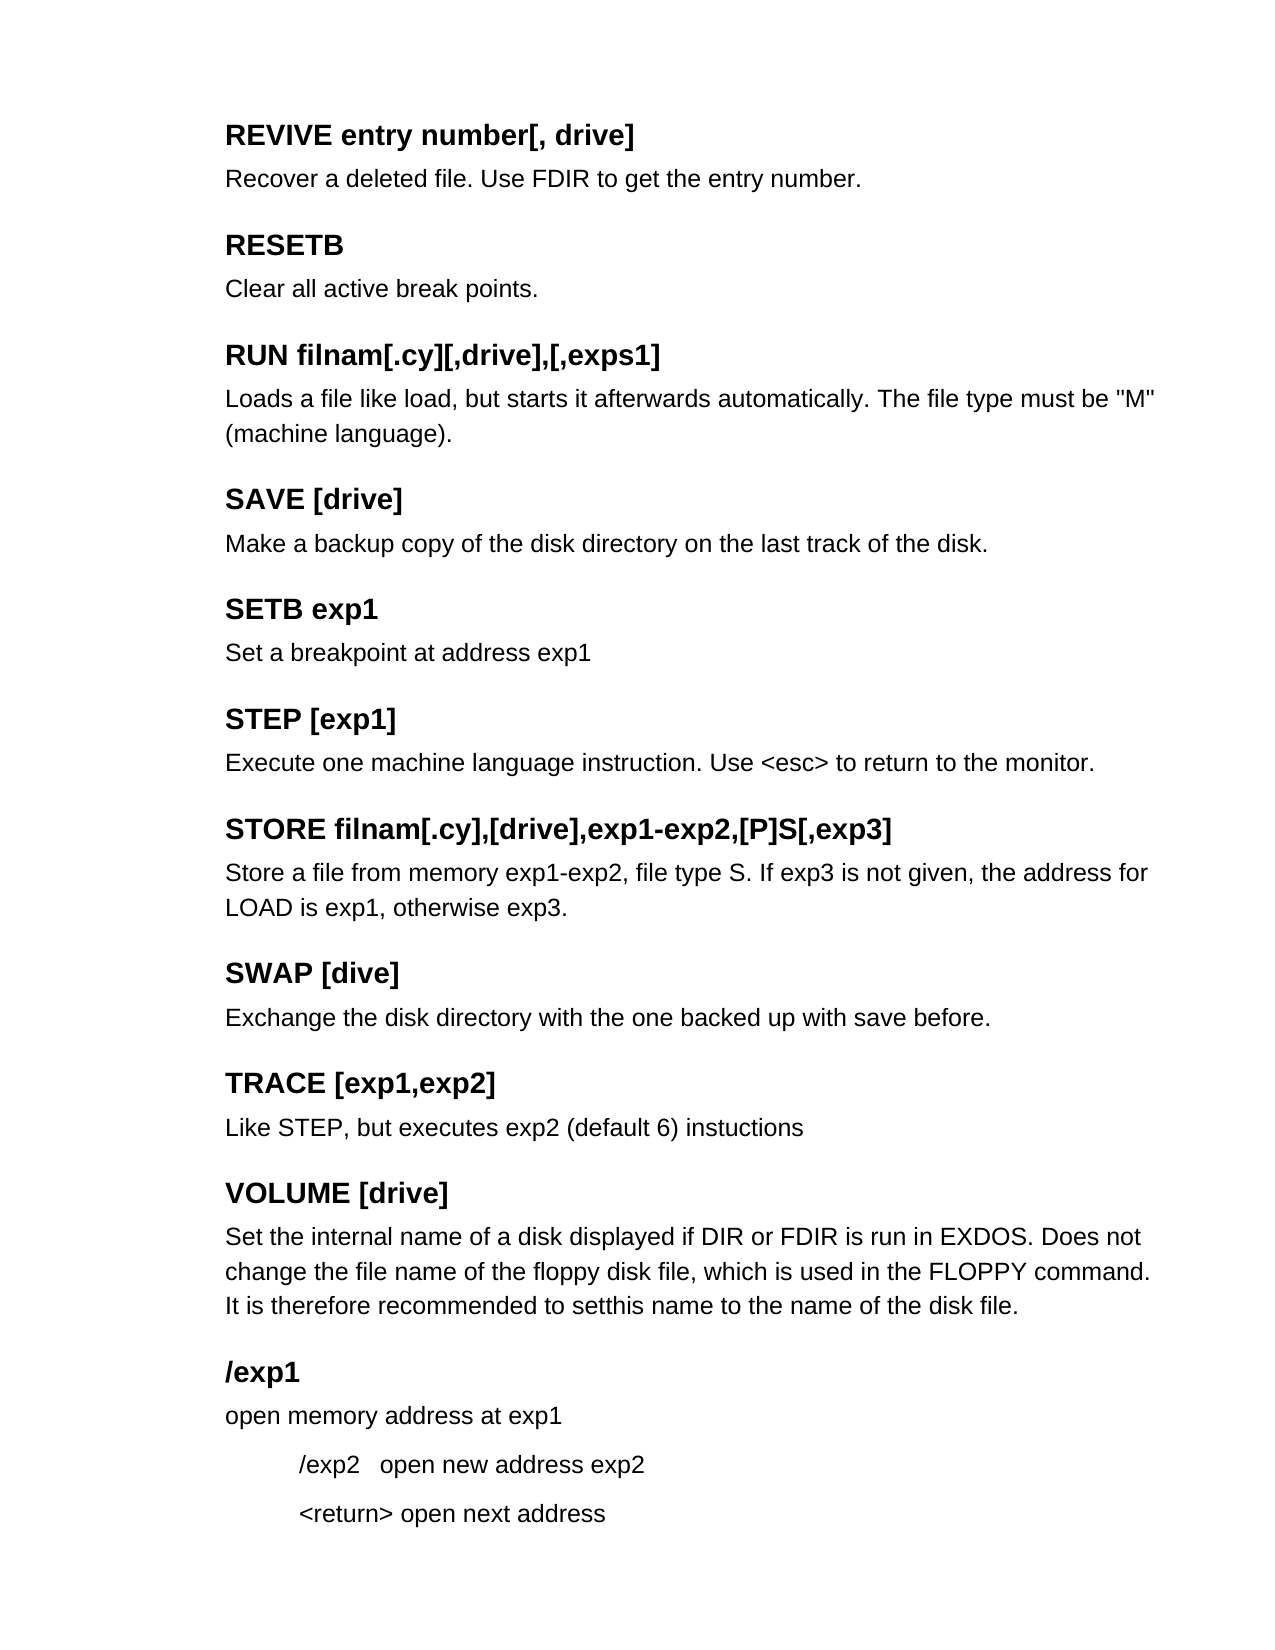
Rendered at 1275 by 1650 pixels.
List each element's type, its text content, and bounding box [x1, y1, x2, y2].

text <return> open next address [225, 1499, 1157, 1528]
subtitle SETB exp1 [225, 592, 1157, 626]
text Set the internal name of a disk displayed if DIR or FDIR is run in EXDOS. Does not change the file name of the floppy disk file, which is used in the FLOPPY command. It is therefore recommended to setthis name to the name of the disk file. [225, 1222, 1157, 1320]
subtitle /exp1 [225, 1355, 1157, 1389]
text Clear all active break points. [225, 274, 1157, 303]
subtitle STEP [exp1] [225, 702, 1157, 736]
subtitle RESETB [225, 228, 1157, 262]
subtitle STORE filnam[.cy],[drive],exp1-exp2,[P]S[,exp3] [225, 812, 1157, 846]
text Loads a file like load, but starts it afterwards automatically. The file type must be "M" (machine language). [225, 384, 1157, 447]
text Exchange the disk directory with the one backed up with save before. [225, 1003, 1157, 1031]
subtitle SAVE [drive] [225, 482, 1157, 516]
subtitle SWAP [dive] [225, 956, 1157, 990]
text Like STEP, but executes exp2 (default 6) instuctions [225, 1112, 1157, 1141]
text Execute one machine language instruction. Use <esc> to return to the monitor. [225, 748, 1157, 777]
subtitle RUN filnam[.cy][,drive],[,exps1] [225, 338, 1157, 372]
text /exp2 open new address exp2 [225, 1450, 1157, 1479]
text Recover a deleted file. Use FDIR to get the entry number. [225, 164, 1157, 193]
subtitle REVIVE entry number[, drive] [225, 118, 1157, 152]
text open memory address at exp1 [225, 1401, 1157, 1430]
subtitle VOLUME [drive] [225, 1176, 1157, 1210]
text Set a breakpoint at address exp1 [225, 638, 1157, 667]
text Make a backup copy of the disk directory on the last track of the disk. [225, 528, 1157, 557]
subtitle TRACE [exp1,exp2] [225, 1066, 1157, 1100]
text Store a file from memory exp1-exp2, file type S. If exp3 is not given, the address for LOAD is exp1, otherwise exp3. [225, 858, 1157, 921]
